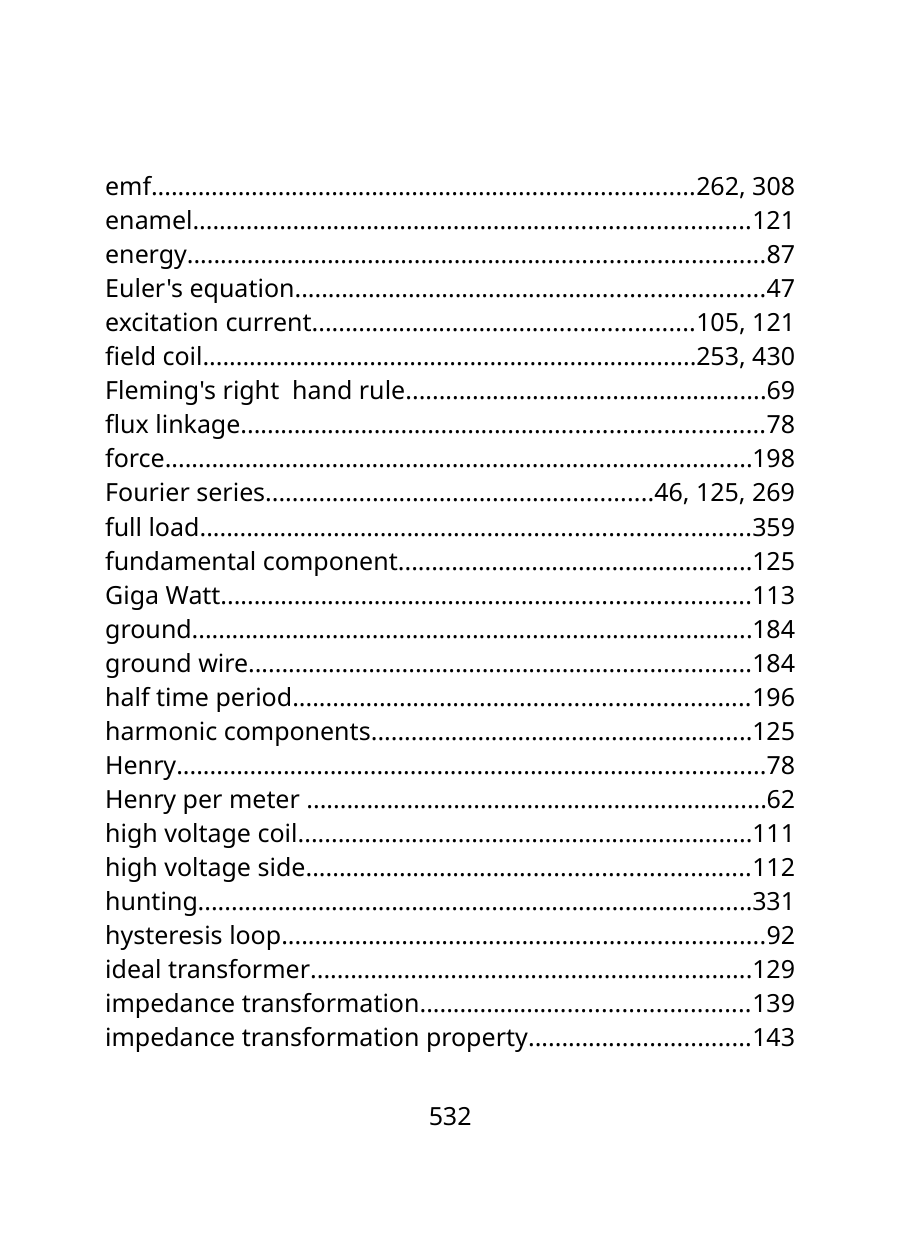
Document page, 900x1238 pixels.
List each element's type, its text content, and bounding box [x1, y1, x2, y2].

text fundamental component 125 [105, 543, 795, 577]
text Henry 78 [105, 748, 795, 782]
text flux linkage 78 [105, 407, 795, 441]
text Henry per meter 62 [105, 782, 795, 816]
text Euler's equation 47 [105, 271, 795, 305]
text hunting 331 [105, 884, 795, 918]
text ground 184 [105, 611, 795, 645]
text enamel 121 [105, 203, 795, 237]
text Fleming's right hand rule 69 [105, 373, 795, 407]
text hysteresis loop 92 [105, 918, 795, 952]
text impedance transformation property 143 [105, 1020, 795, 1054]
text Giga Watt 113 [105, 577, 795, 611]
text Fourier series 46, 125, 269 [105, 475, 795, 509]
text emf 262, 308 [105, 168, 795, 203]
text field coil 253, 430 [105, 339, 795, 373]
text full load 359 [105, 509, 795, 543]
text ideal transformer 129 [105, 952, 795, 986]
text high voltage coil 111 [105, 816, 795, 850]
text high voltage side 112 [105, 850, 795, 884]
text harmonic components 125 [105, 713, 795, 748]
text excitation current 105, 121 [105, 305, 795, 339]
text impedance transformation 139 [105, 986, 795, 1020]
text force 198 [105, 441, 795, 475]
text half time period 196 [105, 679, 795, 713]
text energy 87 [105, 237, 795, 271]
text ground wire 184 [105, 645, 795, 679]
